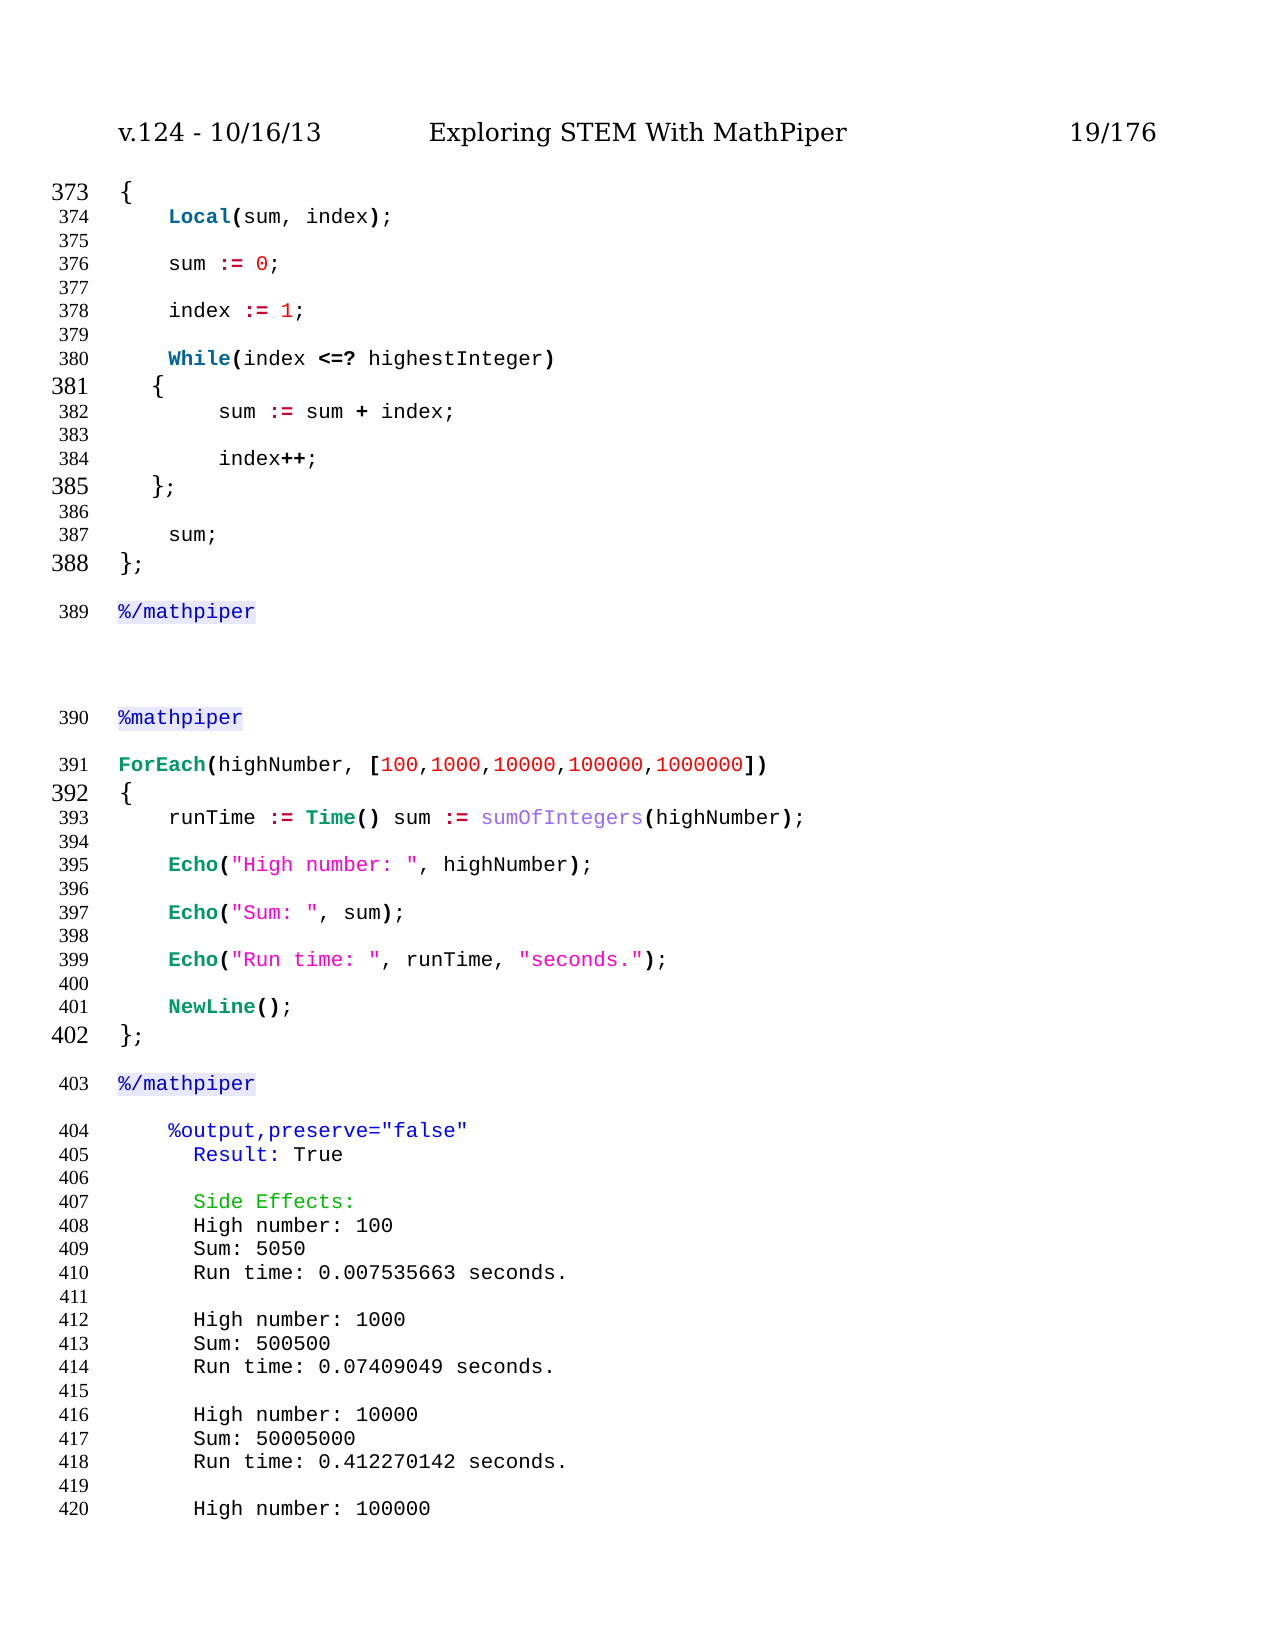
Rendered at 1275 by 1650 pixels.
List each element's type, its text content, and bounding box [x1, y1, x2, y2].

text NewLine(); [118, 996, 1157, 1020]
text %mathpiper [118, 707, 1157, 731]
text }; [118, 548, 1157, 577]
text %/mathpiper [118, 1073, 1157, 1096]
text Sum: 5050 [118, 1238, 1157, 1262]
text Result: True [118, 1144, 1157, 1167]
text }; [118, 1020, 1157, 1049]
text Run time: 0.007535663 seconds. [118, 1262, 1157, 1286]
text sum; [118, 524, 1157, 548]
text Sum: 500500 [118, 1333, 1157, 1357]
text runTime := Time() sum := sumOfIntegers(highNumber); [118, 807, 1157, 831]
text Local(sum, index); [118, 206, 1157, 229]
text %/mathpiper [118, 601, 1157, 624]
text { [118, 371, 1157, 401]
text %output,preserve="false" [118, 1120, 1157, 1144]
text index := 1; [118, 301, 1157, 324]
text { [118, 177, 1157, 206]
text High number: 100 [118, 1215, 1157, 1238]
text Run time: 0.412270142 seconds. [118, 1451, 1157, 1475]
text sum := sum + index; [118, 401, 1157, 424]
text { [118, 778, 1157, 807]
text ForEach(highNumber, [100,1000,10000,100000,1000000]) [118, 754, 1157, 778]
text index++; [118, 448, 1157, 472]
text }; [118, 472, 1157, 501]
text High number: 100000 [118, 1498, 1157, 1522]
text Run time: 0.07409049 seconds. [118, 1357, 1157, 1380]
text Echo("Sum: ", sum); [118, 902, 1157, 925]
text Sum: 50005000 [118, 1427, 1157, 1451]
text Echo("Run time: ", runTime, "seconds."); [118, 949, 1157, 973]
text Side Effects: [118, 1191, 1157, 1215]
text sum := 0; [118, 253, 1157, 277]
text High number: 10000 [118, 1404, 1157, 1427]
text High number: 1000 [118, 1309, 1157, 1333]
text Echo("High number: ", highNumber); [118, 854, 1157, 878]
text While(index <=? highestInteger) [118, 348, 1157, 371]
